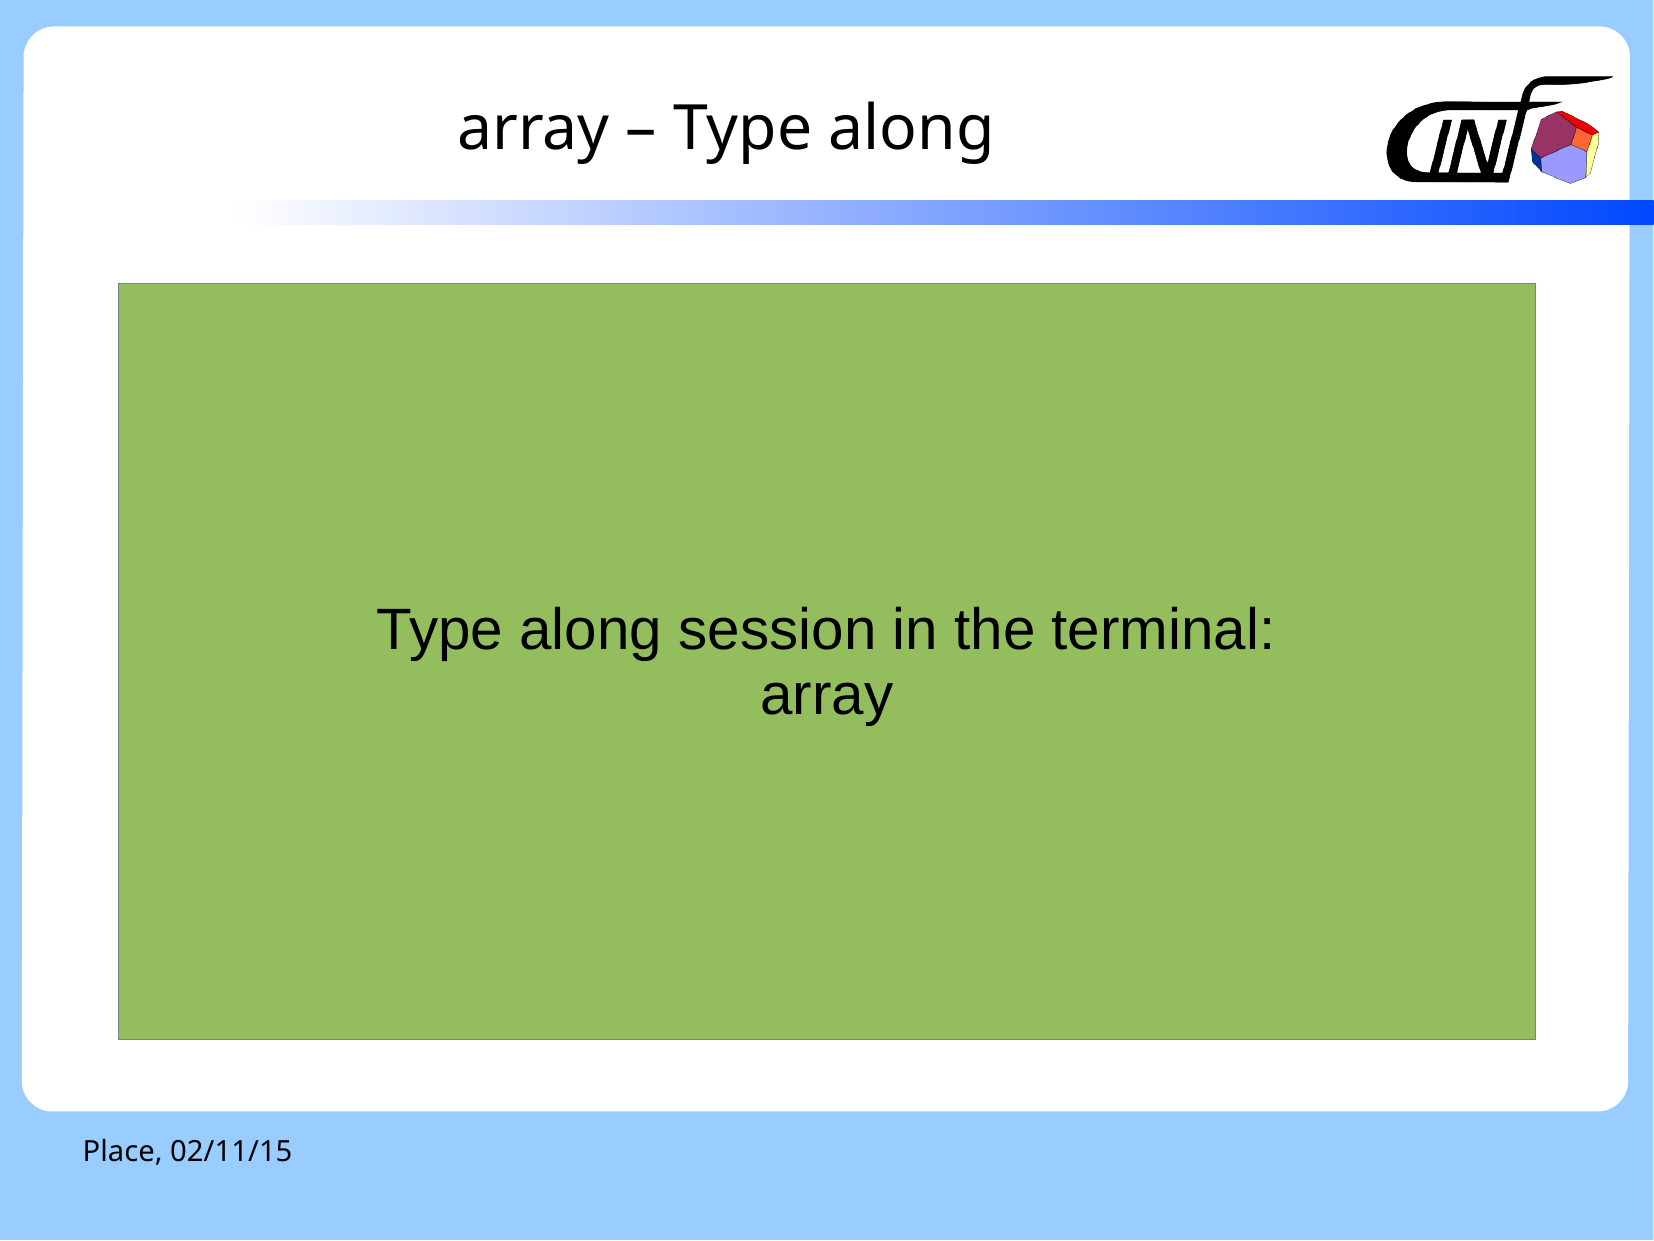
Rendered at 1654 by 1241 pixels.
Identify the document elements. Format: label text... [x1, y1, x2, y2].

title array – Type along [82, 49, 1371, 201]
text_box Type along session in the terminal: array [118, 283, 1536, 1040]
picture [1386, 76, 1613, 184]
